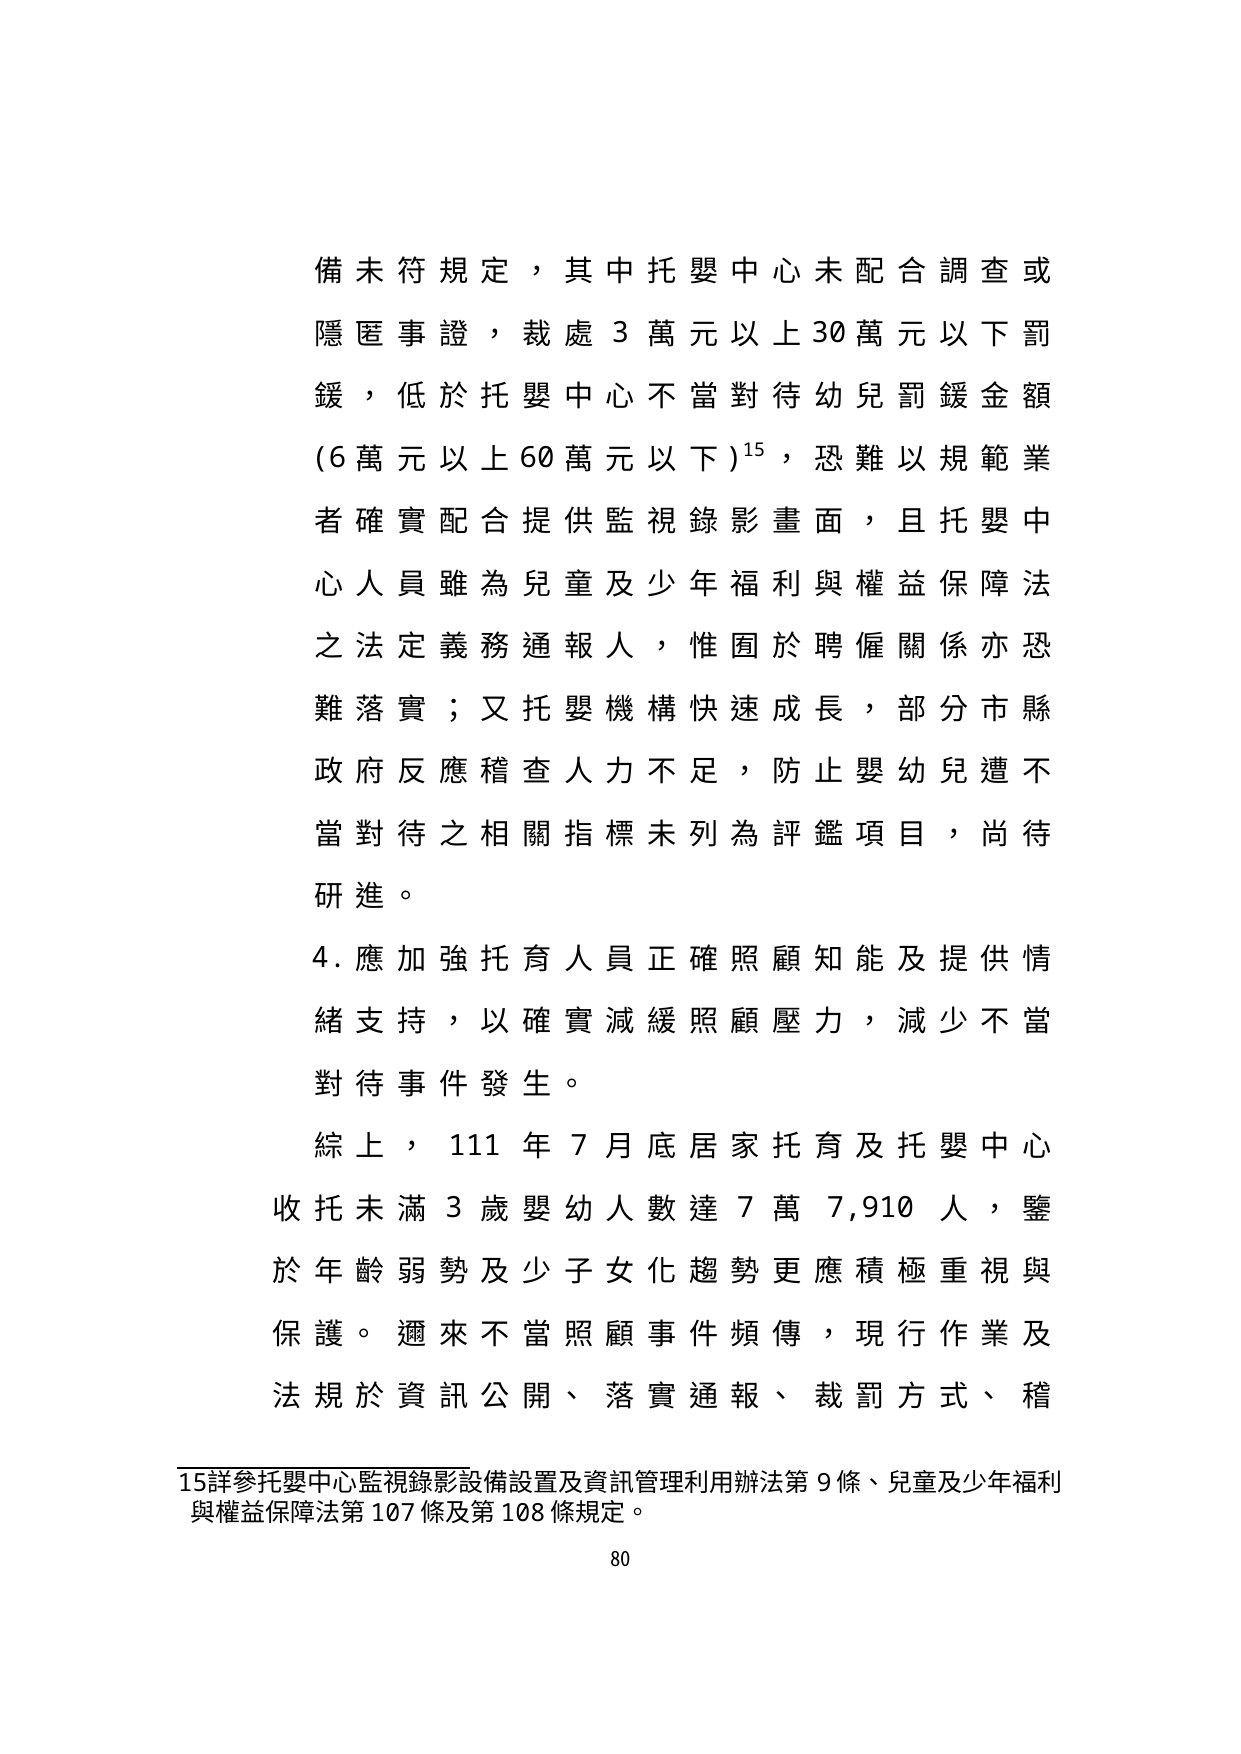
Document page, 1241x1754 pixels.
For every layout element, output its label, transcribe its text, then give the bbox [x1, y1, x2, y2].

text 4.應加強托育人員正確照顧知能及提供情緒支持，以確實減緩照顧壓力，減少不當對待事件發生。 [271, 915, 1058, 1102]
text 詳參托嬰中心監視錄影設備設置及資訊管理利用辦法第9條、兒童及少年福利與權益保障法第107條及第108條規定。 [177, 1468, 1063, 1527]
text 備未符規定，其中托嬰中心未配合調查或隱匿事證，裁處3萬元以上30萬元以下罰鍰，低於托嬰中心不當對待幼兒罰鍰金額(6萬元以上60萬元以下)，恐難以規範業者確實配合提供監視錄影畫面，且托嬰中心人員雖為兒童及少年福利與權益保障法之法定義務通報人，惟囿於聘僱關係亦恐難落實；又托嬰機構快速成長，部分市縣政府反應稽查人力不足，防止嬰幼兒遭不當對待之相關指標未列為評鑑項目，尚待研進。 [271, 227, 1058, 915]
text 綜上，111年7月底居家托育及托嬰中心收托未滿3歲嬰幼人數達7萬7,910人，鑒於年齡弱勢及少子女化趨勢更應積極重視與保護。邇來不當照顧事件頻傳，現行作業及法規於資訊公開、落實通報、裁罰方式、稽 [242, 1102, 1058, 1415]
